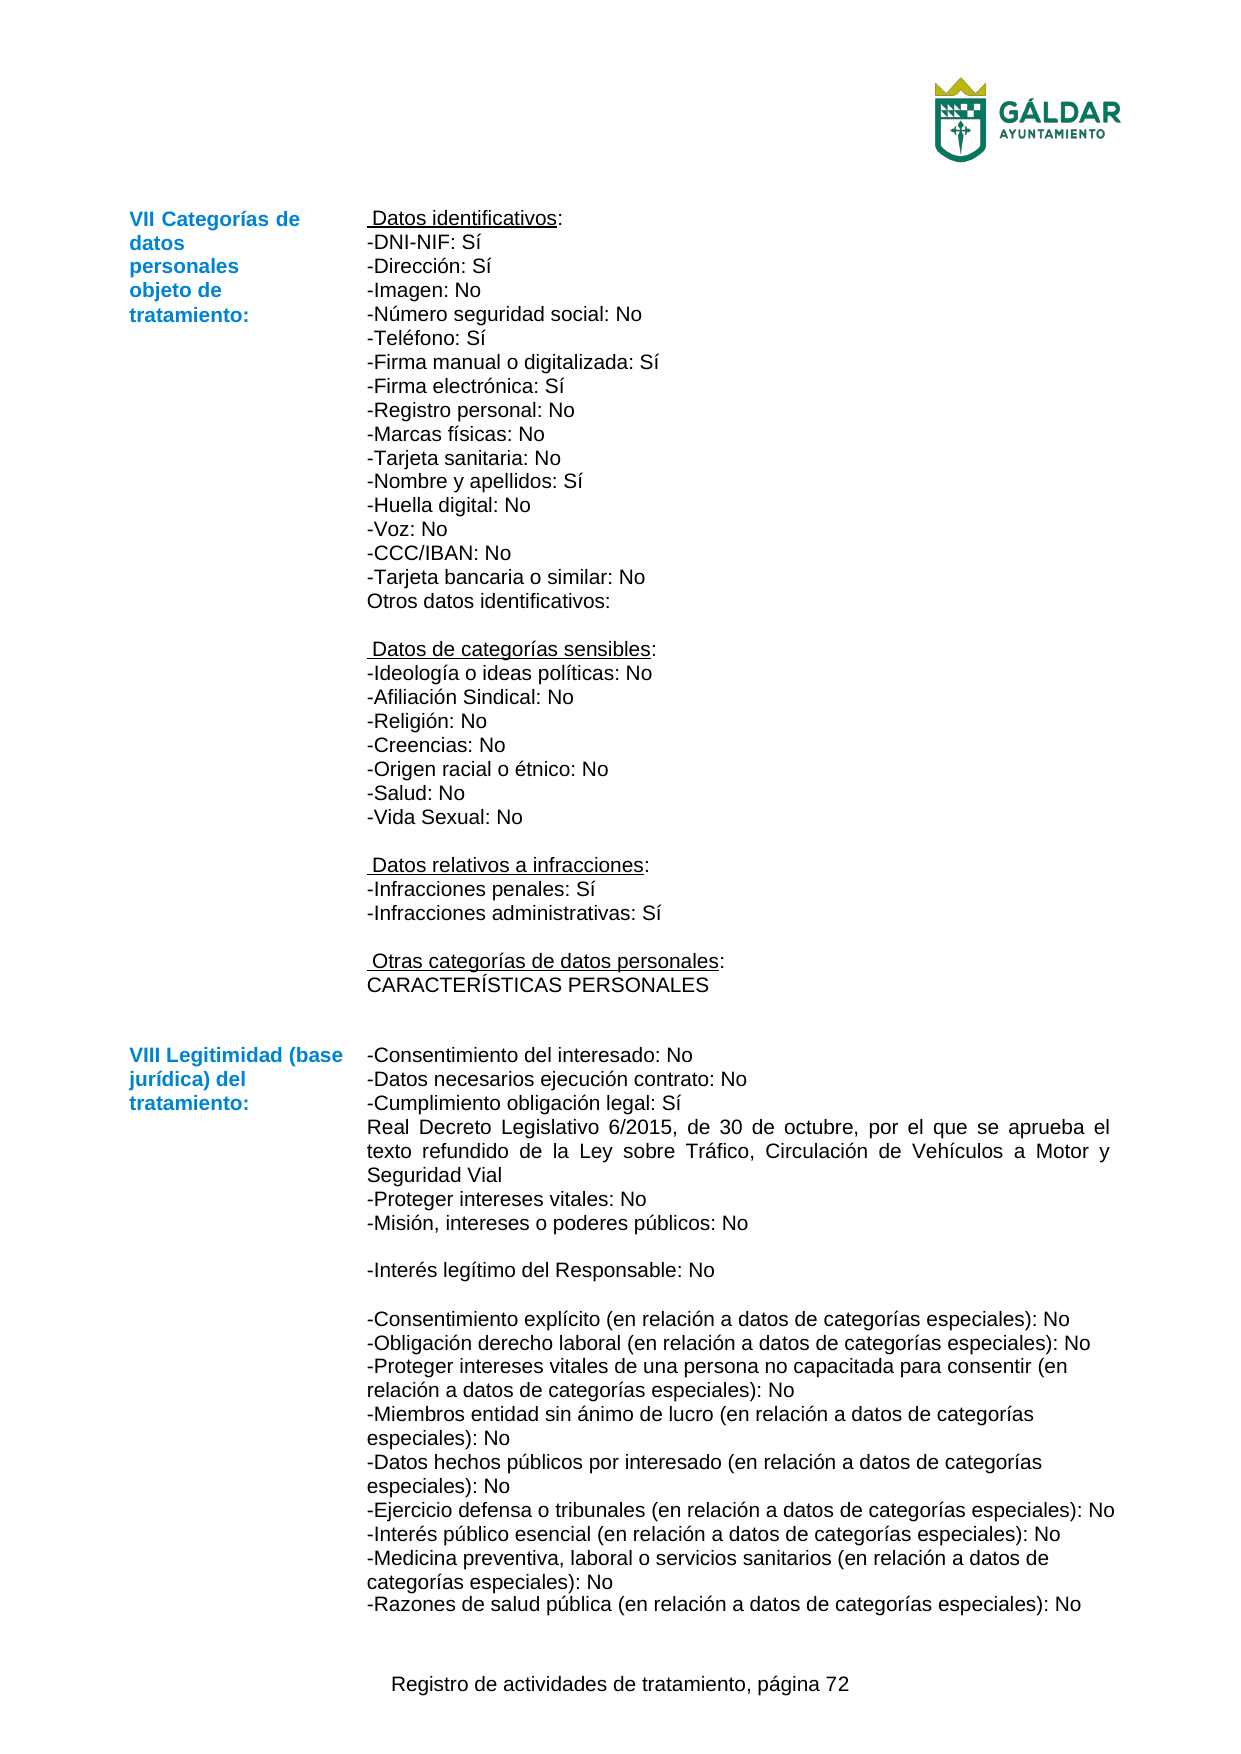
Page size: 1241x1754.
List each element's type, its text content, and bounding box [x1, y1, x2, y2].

table_header Datos identificativos: -DNI-NIF: Sí -Dirección: Sí -Imagen: No -Número seguridad social: No -Teléfono: Sí -Firma manual o digitalizada: Sí -Firma electrónica: Sí -Registro personal: No -Marcas físicas: No -Tarjeta sanitaria: No -Nombre y apellidos: Sí -Huella digital: No -Voz: No -CCC/IBAN: No -Tarjeta bancaria o similar: No Otros datos identificativos: Datos de categorías sensibles: -Ideología o ideas políticas: No -Afiliación Sindical: No -Religión: No -Creencias: No -Origen racial o étnico: No -Salud: No -Vida Sexual: No Datos relativos a infracciones: -Infracciones penales: Sí -Infracciones administrativas: Sí Otras categorías de datos personales: CARACTERÍSTICAS PERSONALES [355, 206, 1131, 1019]
picture [932, 75, 1122, 164]
table_cell VIII Legitimidad (base jurídica) del tratamiento: [108, 1019, 355, 1617]
table_cell -Consentimiento del interesado: No -Datos necesarios ejecución contrato: No -Cumplimiento obligación legal: Sí Real Decreto Legislativo 6/2015, de 30 de octubre, por el que se aprueba el texto refundido de la Ley sobre Tráfico, Circulación de Vehículos a Motor y Seguridad Vial -Proteger intereses vitales: No -Misión, intereses o poderes públicos: No -Interés legítimo del Responsable: No -Consentimiento explícito (en relación a datos de categorías especiales): No -Obligación derecho laboral (en relación a datos de categorías especiales): No -Proteger intereses vitales de una persona no capacitada para consentir (en relación a datos de categorías especiales): No -Miembros entidad sin ánimo de lucro (en relación a datos de categorías especiales): No -Datos hechos públicos por interesado (en relación a datos de categorías especiales): No -Ejercicio defensa o tribunales (en relación a datos de categorías especiales): No -Interés público esencial (en relación a datos de categorías especiales): No -Medicina preventiva, laboral o servicios sanitarios (en relación a datos de categorías especiales): No -Razones de salud pública (en relación a datos de categorías especiales): No [355, 1019, 1131, 1617]
table_header VII Categorías de datos personales objeto de tratamiento: [108, 206, 355, 1019]
